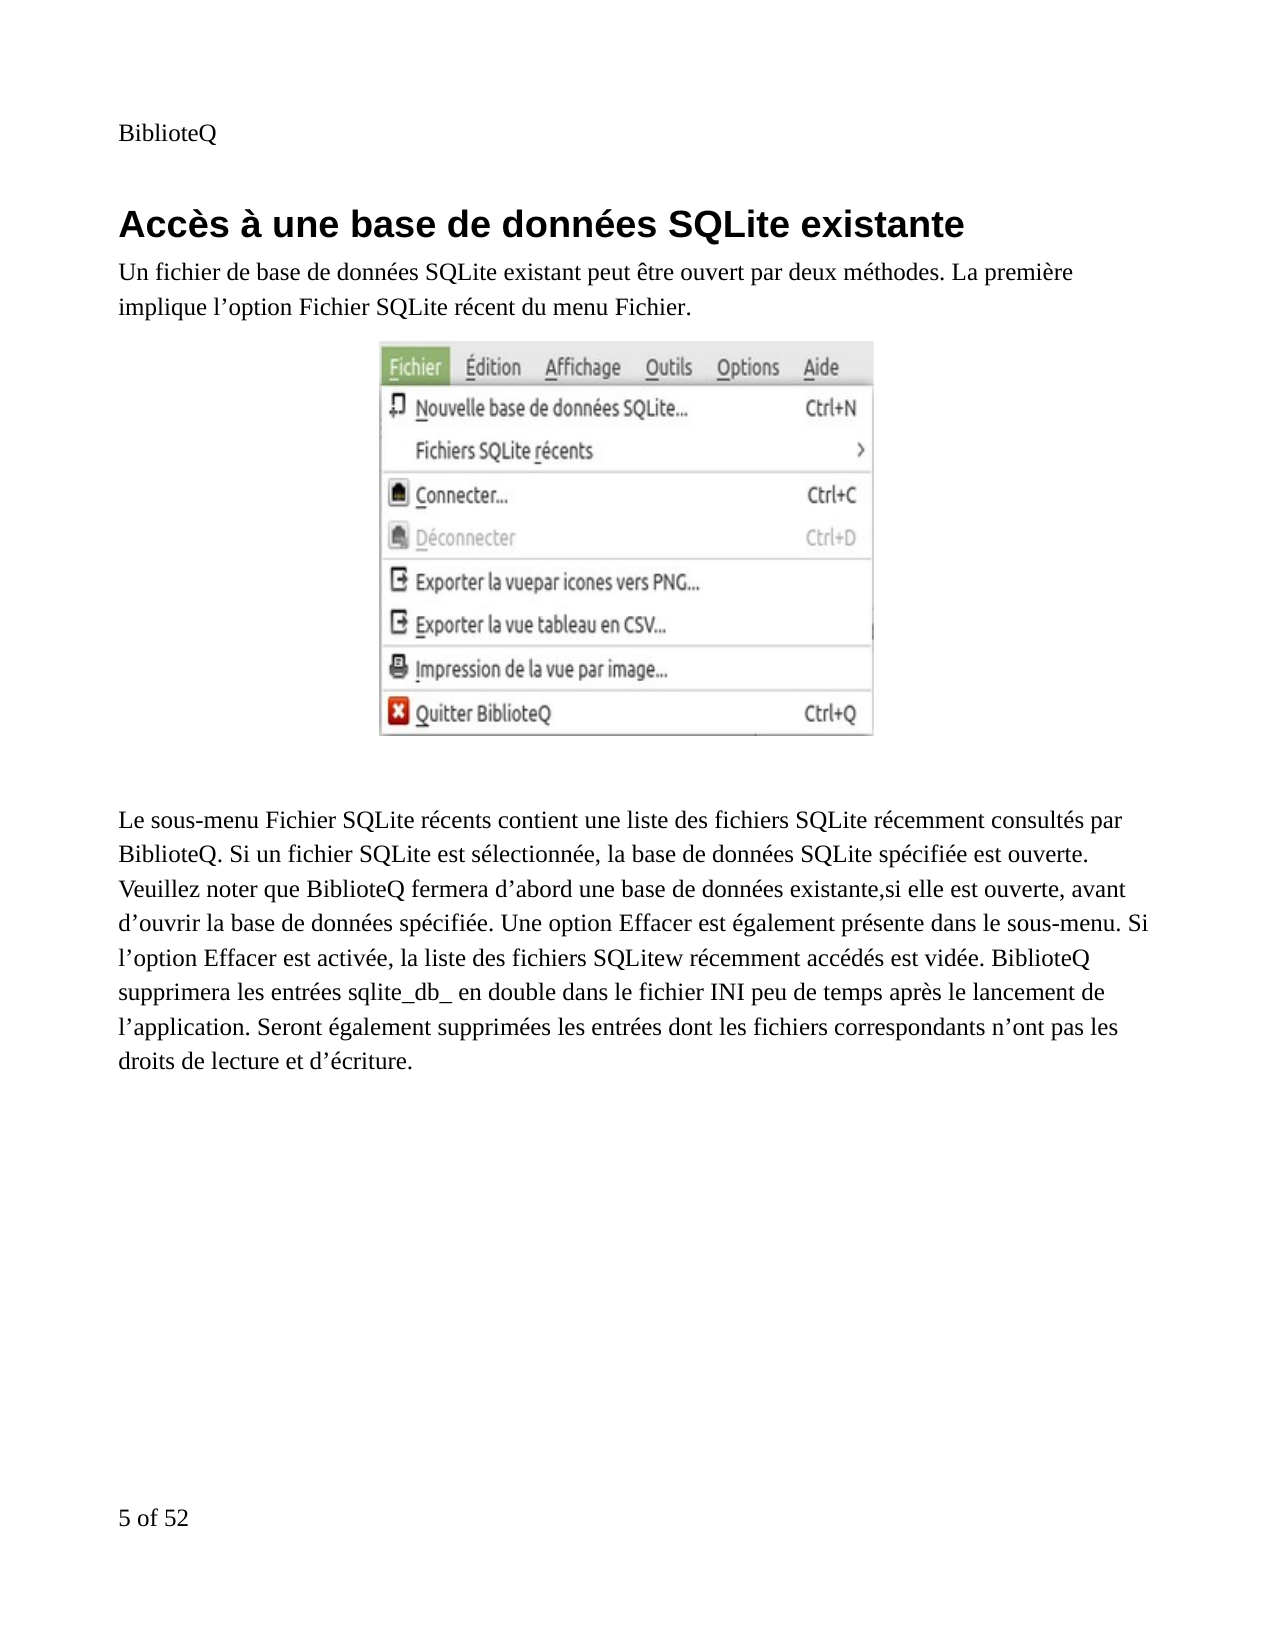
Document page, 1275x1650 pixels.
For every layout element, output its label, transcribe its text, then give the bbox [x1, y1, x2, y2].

text Le sous-menu Fichier SQLite récents contient une liste des fichiers SQLite récemment consultés par BiblioteQ. Si un fichier SQLite est sélectionnée, la base de données SQLite spécifiée est ouverte. Veuillez noter que BiblioteQ fermera d’abord une base de données existante,si elle est ouverte, avant d’ouvrir la base de données spécifiée. Une option Effacer est également présente dans le sous-menu. Si l’option Effacer est activée, la liste des fichiers SQLitew récemment accédés est vidée. BiblioteQ supprimera les entrées sqlite_db_ en double dans le fichier INI peu de temps après le lancement de l’application. Seront également supprimées les entrées dont les fichiers correspondants n’ont pas les droits de lecture et d’écriture. [118, 805, 1157, 1075]
picture [379, 341, 874, 736]
subtitle Accès à une base de données SQLite existante [118, 201, 1157, 245]
text Un fichier de base de données SQLite existant peut être ouvert par deux méthodes. La première implique l’option Fichier SQLite récent du menu Fichier. [118, 257, 1157, 321]
